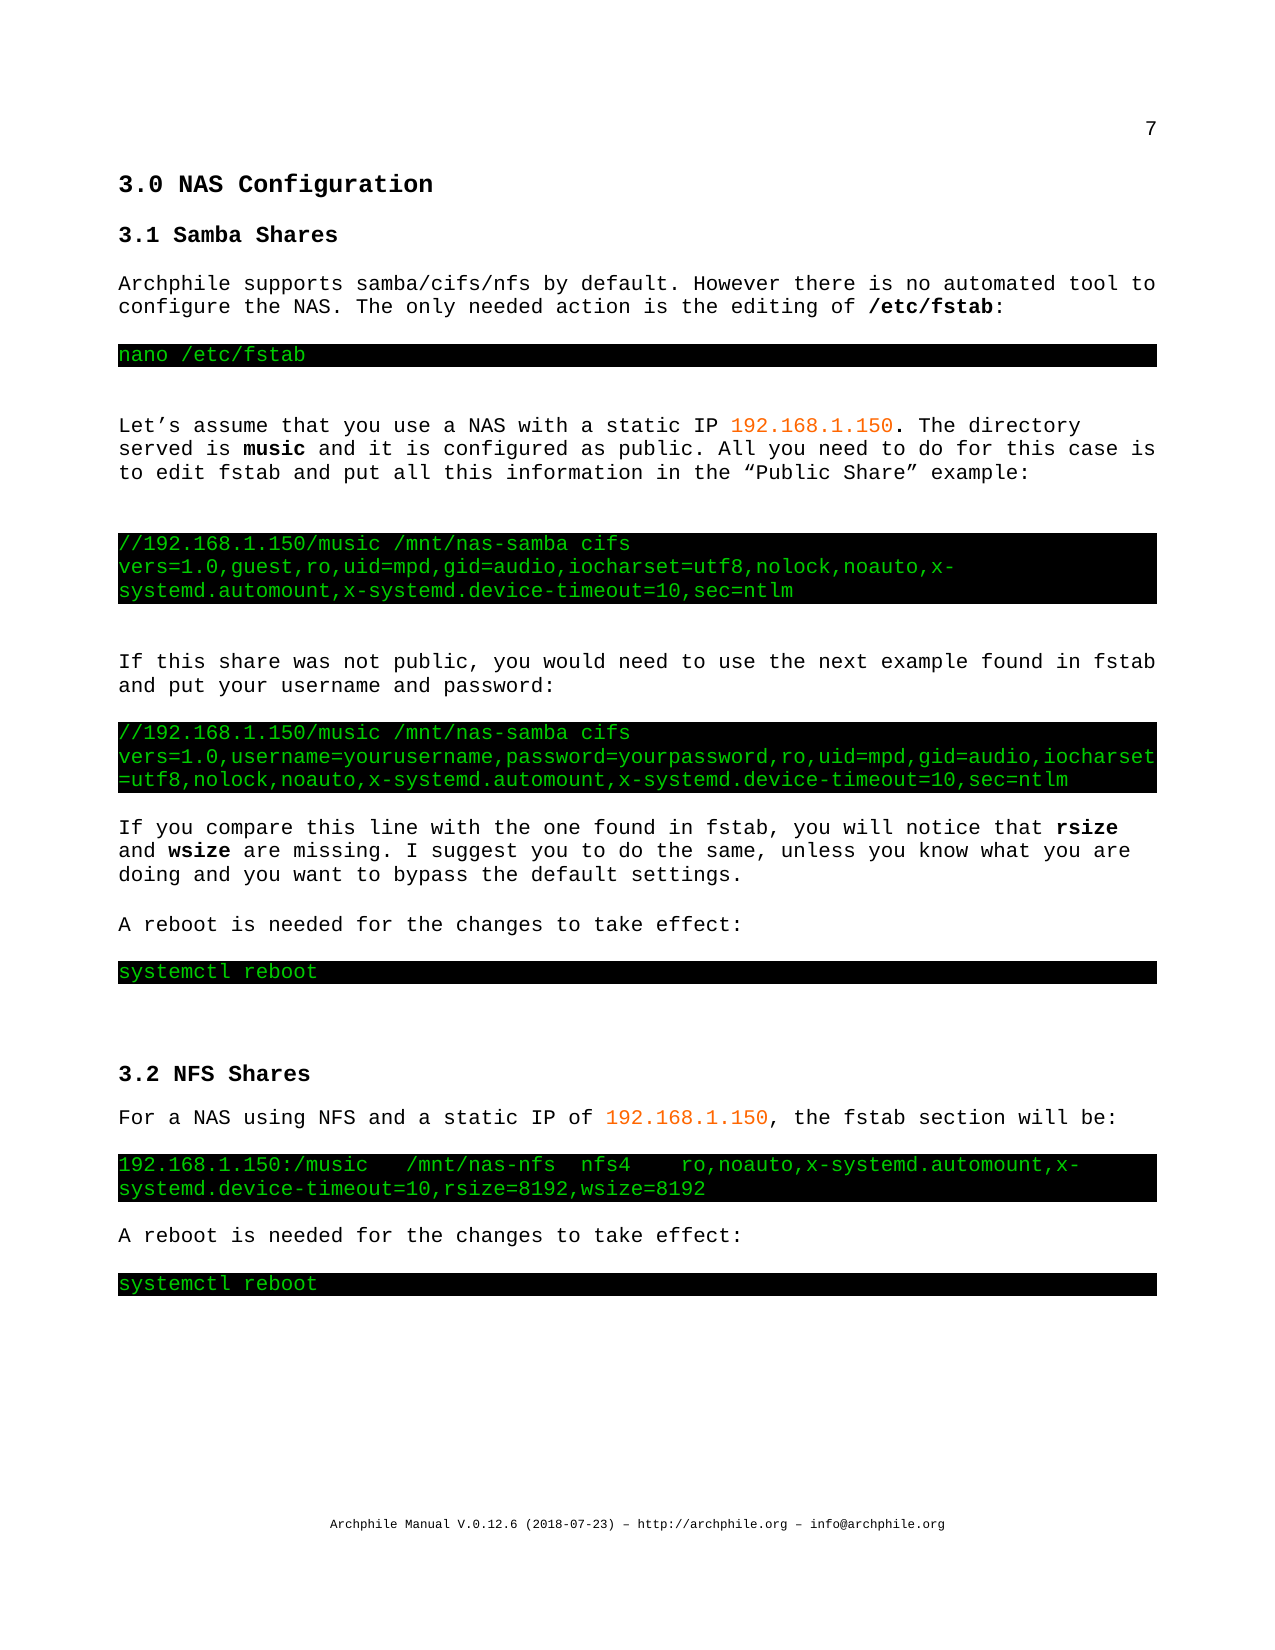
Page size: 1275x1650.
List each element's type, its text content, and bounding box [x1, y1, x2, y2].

text 192.168.1.150:/music /mnt/nas-nfs nfs4 ro,noauto,x-systemd.automount,x-systemd.device-timeout=10,rsize=8192,wsize=8192 [118, 1154, 1157, 1202]
text A reboot is needed for the changes to take effect: [118, 913, 1157, 937]
text 3.1 Samba Shares [118, 223, 1157, 249]
text //192.168.1.150/music /mnt/nas-samba cifs vers=1.0,guest,ro,uid=mpd,gid=audio,iocharset=utf8,nolock,noauto,x-systemd.automount,x-systemd.device-timeout=10,sec=ntlm [118, 533, 1157, 604]
text systemctl reboot [118, 1273, 1157, 1296]
text 3.2 NFS Shares [118, 1062, 1157, 1088]
text nano /etc/fstab [118, 344, 1157, 367]
text If you compare this line with the one found in fstab, you will notice that rsize and wsize are missing. I suggest you to do the same, unless you know what you are doing and you want to bypass the default settings. [118, 817, 1157, 888]
text 3.0 NAS Configuration [118, 171, 1157, 199]
text //192.168.1.150/music /mnt/nas-samba cifs vers=1.0,username=yourusername,password=yourpassword,ro,uid=mpd,gid=audio,iocharset=utf8,nolock,noauto,x-systemd.automount,x-systemd.device-timeout=10,sec=ntlm [118, 722, 1157, 793]
text Archphile supports samba/cifs/nfs by default. However there is no automated tool to configure the NAS. The only needed action is the editing of /etc/fstab: [118, 273, 1157, 320]
text Let’s assume that you use a NAS with a static IP 192.168.1.150. The directory served is music and it is configured as public. All you need to do for this case is to edit fstab and put all this information in the “Public Share” example: [118, 415, 1157, 486]
text systemctl reboot [118, 961, 1157, 984]
text A reboot is needed for the changes to take effect: [118, 1225, 1157, 1249]
text For a NAS using NFS and a static IP of 192.168.1.150, the fstab section will be: [118, 1107, 1157, 1131]
text If this share was not public, you would need to use the next example found in fstab and put your username and password: [118, 651, 1157, 698]
